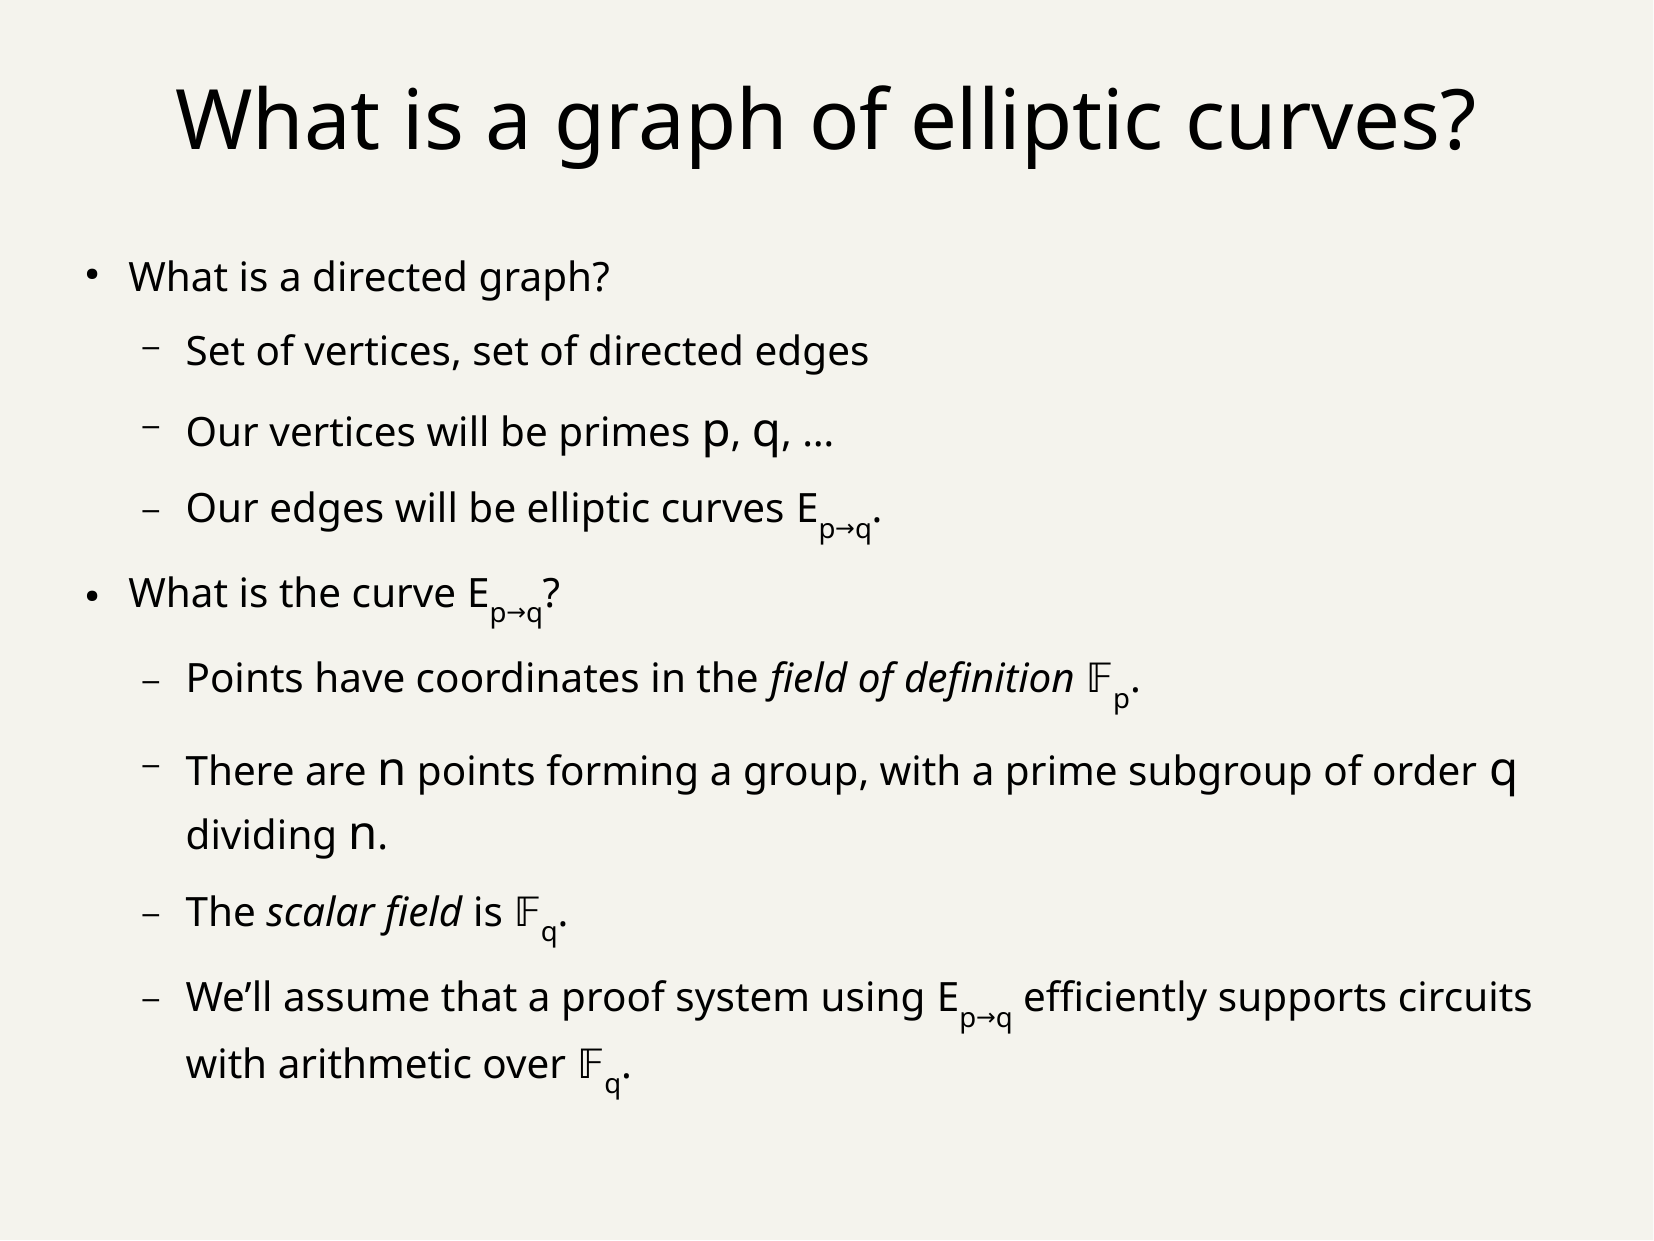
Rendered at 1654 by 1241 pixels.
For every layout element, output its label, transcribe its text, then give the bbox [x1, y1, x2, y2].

list What is a directed graph? Set of vertices, set of directed edges Our vertices will be primes p, q, … Our edges will be elliptic curves Ep→q. What is the curve Ep→q? Points have coordinates in the field of definition 𝔽p. There are n points forming a group, with a prime subgroup of order q dividing n. The scalar field is 𝔽q. We’ll assume that a proof system using Ep→q efficiently supports circuits with arithmetic over 𝔽q. [70, 248, 1571, 1111]
title What is a graph of elliptic curves? [82, 47, 1571, 187]
